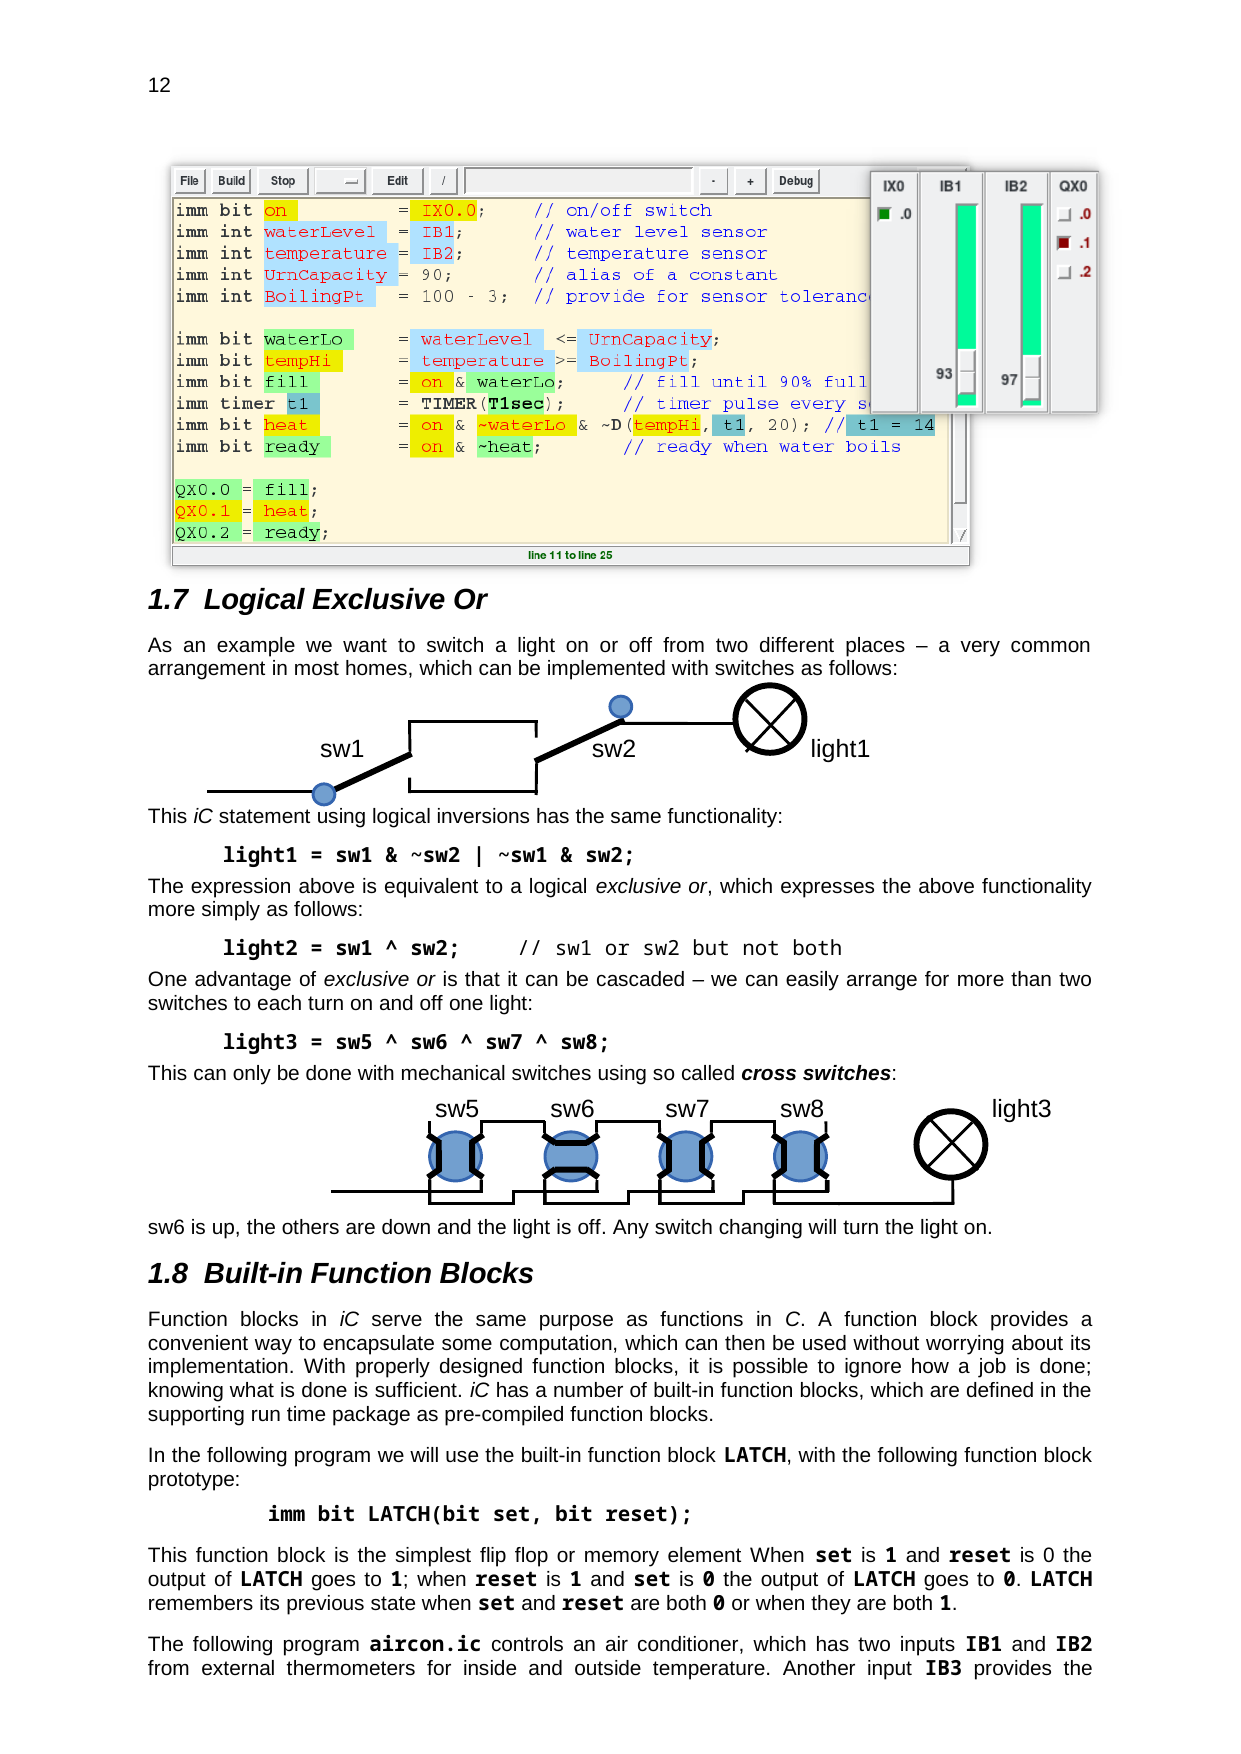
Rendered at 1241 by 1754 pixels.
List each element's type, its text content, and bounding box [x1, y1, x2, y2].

text The following program aircon.ic controls an air conditioner, which has two inputs IB1 and IB2 from external thermometers for inside and outside temperature. Another input IB3 provides the [148, 1632, 1092, 1680]
subtitle Logical Exclusive Or [148, 584, 1092, 616]
text light2 = sw1 ^ sw2; // sw1 or sw2 but not both [223, 933, 1092, 962]
text light3 = sw5 ^ sw6 ^ sw7 ^ sw8; [223, 1027, 1092, 1055]
text light1 = sw1 & ~sw2 | ~sw1 & sw2; [223, 840, 1092, 868]
text Function blocks in iC serve the same purpose as functions in C. A function block provides a convenient way to encapsulate some computation, which can then be used without worrying about its implementation. With properly designed function blocks, it is possible to ignore how a job is done; knowing what is done is sufficient. iC has a number of built-in function blocks, which are defined in the supporting run time package as pre-compiled function blocks. [148, 1307, 1092, 1426]
text This iC statement using logical inversions has the same functionality: [147, 689, 1092, 828]
picture [152, 147, 1123, 584]
subtitle Built-in Function Blocks [148, 1257, 1092, 1290]
text imm bit LATCH(bit set, bit reset); [268, 1502, 1092, 1526]
text As an example we want to switch a light on or off from two different places – a very common arrangement in most homes, which can be implemented with switches as follows: [148, 633, 1092, 681]
text This function block is the simplest flip flop or memory element When set is 1 and reset is 0 the output of LATCH goes to 1; when reset is 1 and set is 0 the output of LATCH goes to 0. LATCH remembers its previous state when set and reset are both 0 or when they are both 1. [148, 1544, 1092, 1615]
text In the following program we will use the built-in function block LATCH, with the following function block prototype: [148, 1443, 1092, 1491]
text The expression above is equivalent to a logical exclusive or, which expresses the above functionality more simply as follows: [148, 874, 1092, 921]
text sw6 is up, the others are down and the light is off. Any switch changing will turn the light on. [147, 1092, 1092, 1239]
text One advantage of exclusive or is that it can be cascaded – we can easily arrange for more than two switches to each turn on and off one light: [148, 968, 1092, 1015]
text This can only be done with mechanical switches using so called cross switches: [148, 1061, 1092, 1085]
